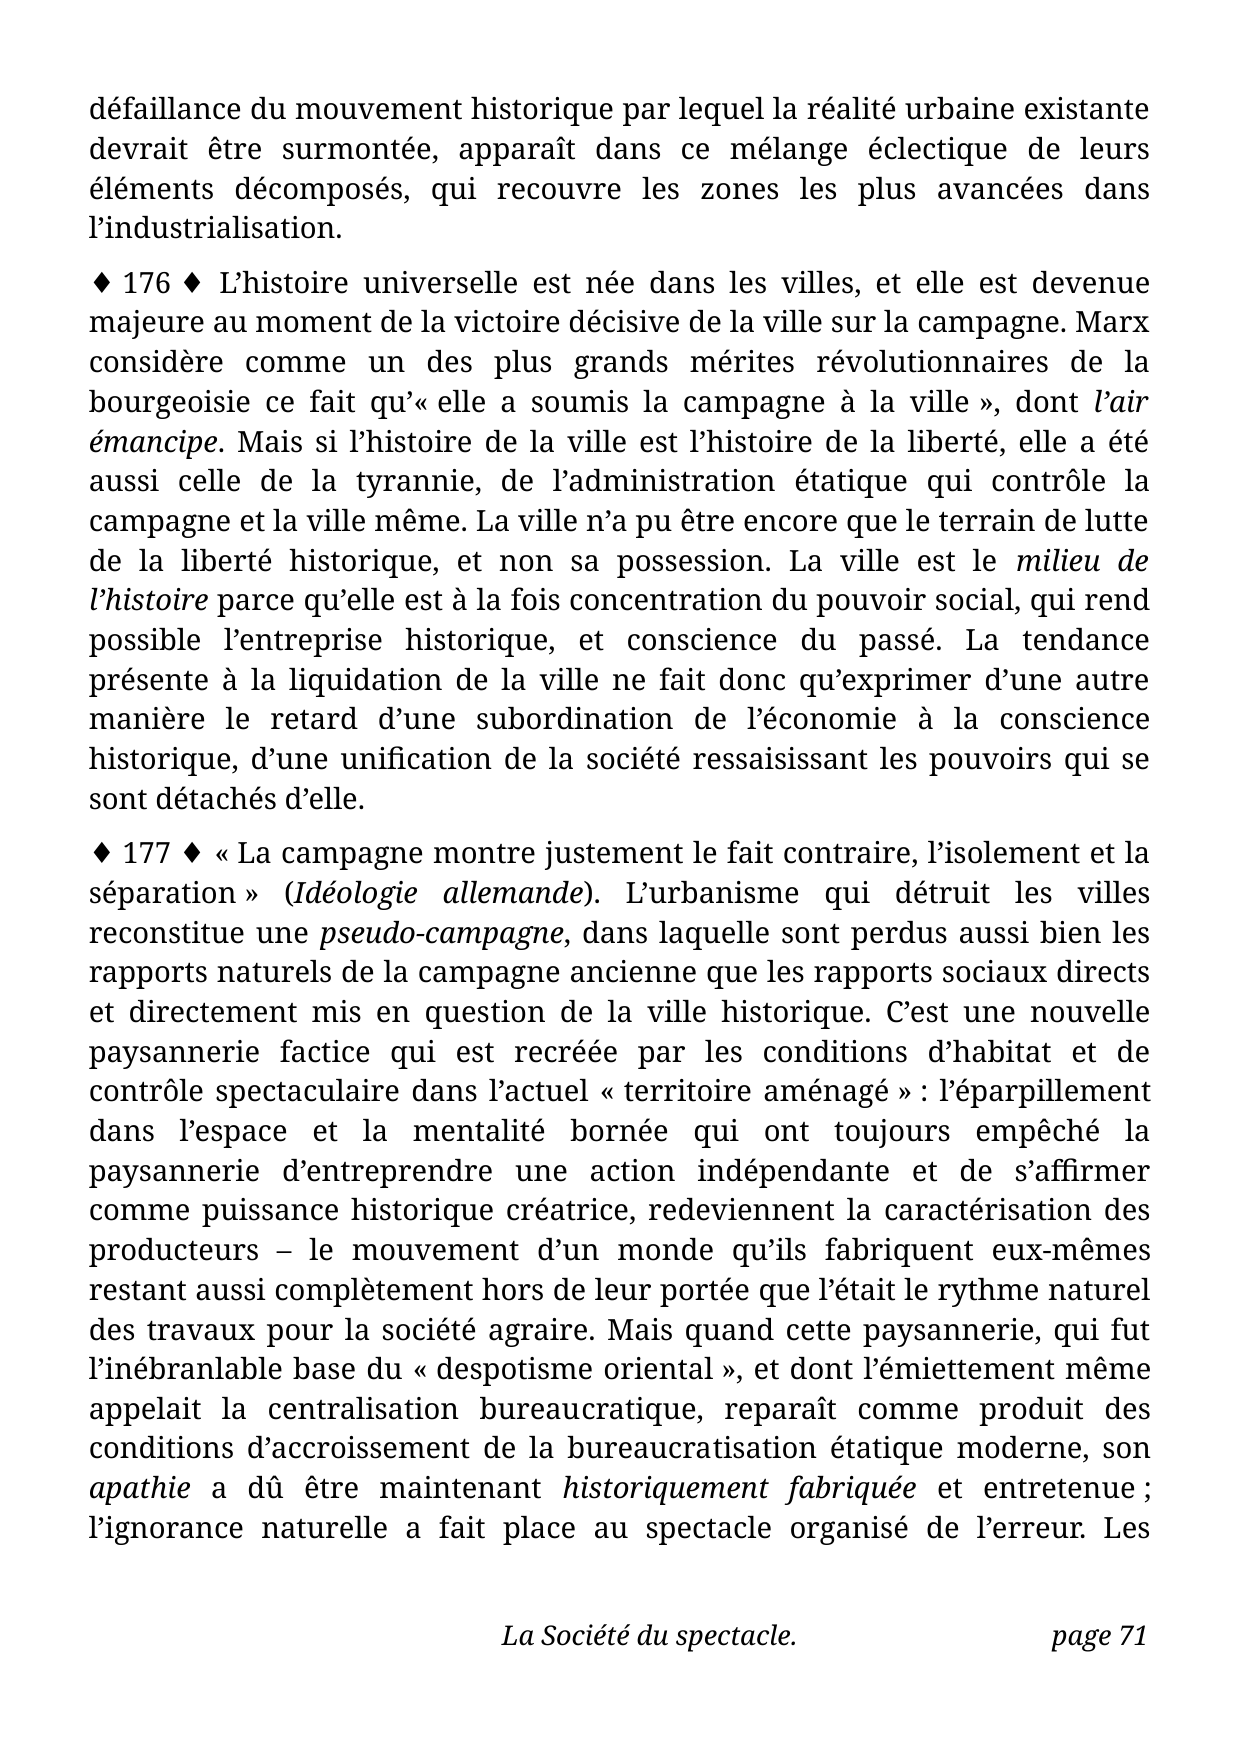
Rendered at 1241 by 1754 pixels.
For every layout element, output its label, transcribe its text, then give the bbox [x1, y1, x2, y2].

text ♦ 177 ♦ « La campagne montre justement le fait contraire, l’isolement et la sépa­ration » (Idéologie allemande). L’urbanisme qui détruit les villes reconstitue une pseudo-campagne, dans laquelle sont perdus aussi bien les rapports naturels de la campagne ancienne que les rapports sociaux directs et directement mis en ques­tion de la ville historique. C’est une nouvelle paysannerie factice qui est recréée par les conditions d’habitat et de contrôle spectaculaire dans l’actuel « territoire aménagé » : l’éparpillement dans l’espace et la mentalité bornée qui ont toujours empêché la paysannerie d’entreprendre une action indépendante et de s’affirmer comme puissance historique créatrice, redeviennent la caractérisation des produc­teurs – le mouvement d’un monde qu’ils fabriquent eux-mêmes restant aussi complètement hors de leur portée que l’était le rythme naturel des travaux pour la société agraire. Mais quand cette paysannerie, qui fut l’inébranlable base du « des­potisme oriental », et dont l’émiettement même appelait la centralisation bureau­cratique, reparaît comme produit des conditions d’accroissement de la bureaucra­tisation étatique moderne, son apathie a dû être maintenant historiquement fabriquée et entretenue ; l’ignorance naturelle a fait place au spectacle organisé de l’erreur. Les [88, 832, 1152, 1547]
text défaillance du mouvement historique par lequel la réalité urbaine existante devrait être surmontée, apparaît dans ce mélange éclectique de leurs éléments décomposés, qui recouvre les zones les plus avancées dans l’industrialisation. [88, 88, 1152, 247]
text ♦ 176 ♦ L’histoire universelle est née dans les villes, et elle est devenue majeure au moment de la victoire décisive de la ville sur la campagne. Marx considère comme un des plus grands mérites révolutionnaires de la bourgeoisie ce fait qu’« elle a soumis la campagne à la ville », dont l’air émancipe. Mais si l’histoire de la ville est l’histoire de la liberté, elle a été aussi celle de la tyrannie, de l’administration étatique qui contrôle la campagne et la ville même. La ville n’a pu être encore que le terrain de lutte de la liberté historique, et non sa possession. La ville est le milieu de l’histoire parce qu’elle est à la fois concentration du pouvoir social, qui rend possible l’entreprise historique, et conscience du passé. La tendance présente à la liquidation de la ville ne fait donc qu’exprimer d’une autre manière le retard d’une subordination de l’économie à la conscience historique, d’une unification de la société ressaisissant les pouvoirs qui se sont détachés d’elle. [88, 262, 1152, 818]
